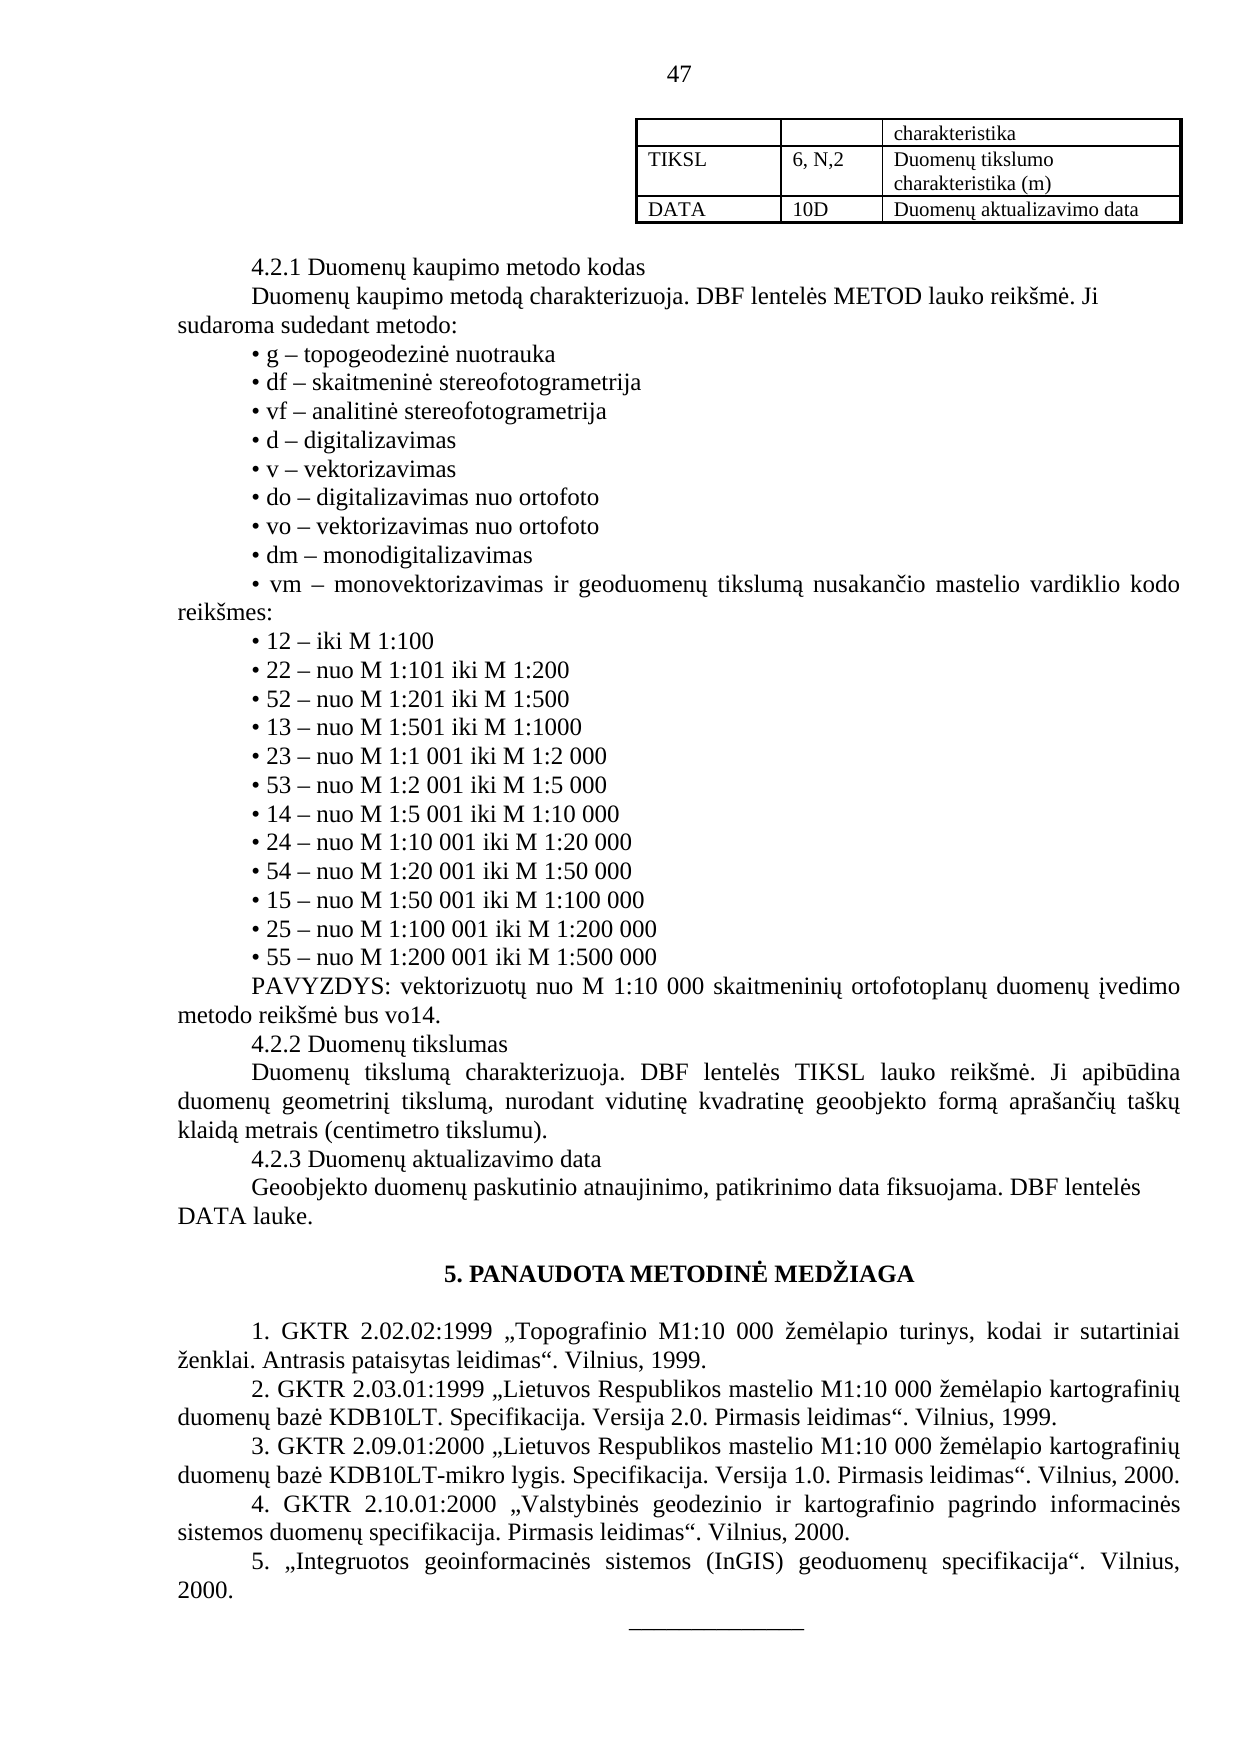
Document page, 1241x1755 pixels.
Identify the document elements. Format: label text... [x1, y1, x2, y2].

text • dm – monodigitalizavimas [177, 540, 1181, 569]
subtitle 4.2.1 Duomenų kaupimo metodo kodas [177, 252, 1181, 281]
text 5. „Integruotos geoinformacinės sistemos (InGIS) geoduomenų specifikacija“. Vilnius, 2000. [177, 1546, 1181, 1604]
table_cell [376, 118, 537, 145]
text 4. GKTR 2.10.01:2000 „Valstybinės geodezinio ir kartografinio pagrindo informacinės sistemos duomenų specifikacija. Pirmasis leidimas“. Vilnius, 2000. [177, 1489, 1181, 1546]
text • 52 – nuo M 1:201 iki M 1:500 [177, 684, 1181, 712]
table_cell [537, 145, 635, 195]
text • vf – analitinė stereofotogrametrija [177, 396, 1181, 425]
text • v – vektorizavimas [177, 454, 1181, 482]
text • vo – vektorizavimas nuo ortofoto [177, 511, 1181, 540]
table_cell DATA [638, 197, 780, 221]
subtitle 4.2.3 Duomenų aktualizavimo data [177, 1144, 1181, 1172]
text 5. Panaudota metodinė medžiaga [177, 1259, 1181, 1287]
table_cell 6, N,2 [782, 147, 882, 195]
table_cell TIKSL [638, 147, 780, 195]
text • 12 – iki M 1:100 [177, 626, 1181, 655]
text Geoobjekto duomenų paskutinio atnaujinimo, patikrinimo data fiksuojama. DBF lentelės DATA lauke. [177, 1172, 1181, 1230]
text • 14 – nuo M 1:5 001 iki M 1:10 000 [177, 799, 1181, 827]
text • d – digitalizavimas [177, 425, 1181, 454]
text 1. GKTR 2.02.02:1999 „Topografinio M1:10 000 žemėlapio turinys, kodai ir sutartiniai ženklai. Antrasis pataisytas leidimas“. Vilnius, 1999. [177, 1316, 1181, 1374]
text 3. GKTR 2.09.01:2000 „Lietuvos Respublikos mastelio M1:10 000 žemėlapio kartografinių duomenų bazė KDB10LT-mikro lygis. Specifikacija. Versija 1.0. Pirmasis leidimas“. Vilnius, 2000. [177, 1431, 1181, 1489]
table_cell [290, 145, 376, 195]
text • 53 – nuo M 1:2 001 iki M 1:5 000 [177, 770, 1181, 799]
table_cell [782, 120, 882, 145]
text • df – skaitmeninė stereofotogrametrija [177, 367, 1181, 396]
text • 15 – nuo M 1:50 001 iki M 1:100 000 [177, 885, 1181, 914]
text Duomenų tikslumą charakterizuoja. DBF lentelės TIKSL lauko reikšmė. Ji apibūdina duomenų geometrinį tikslumą, nurodant vidutinę kvadratinę geoobjekto formą aprašančių taškų klaidą metrais (centimetro tikslumu). [177, 1057, 1181, 1144]
table_cell [177, 118, 289, 145]
text • 54 – nuo M 1:20 001 iki M 1:50 000 [177, 856, 1181, 885]
text • 55 – nuo M 1:200 001 iki M 1:500 000 [177, 942, 1181, 971]
table_cell [537, 195, 635, 221]
table_cell Duomenų aktualizavimo data [883, 197, 1179, 221]
table_cell [177, 145, 289, 195]
table_cell [290, 118, 376, 145]
subtitle 4.2.2 Duomenų tikslumas [177, 1029, 1181, 1057]
text Duomenų kaupimo metodą charakterizuoja. DBF lentelės METOD lauko reikšmė. Ji sudaroma sudedant metodo: [177, 281, 1181, 339]
table_cell [177, 195, 289, 221]
text • 13 – nuo M 1:501 iki M 1:1000 [177, 712, 1181, 741]
text • vm – monovektorizavimas ir geoduomenų tikslumą nusakančio mastelio vardiklio kodo reikšmes: [177, 569, 1181, 626]
table_cell [638, 120, 780, 145]
text 2. GKTR 2.03.01:1999 „Lietuvos Respublikos mastelio M1:10 000 žemėlapio kartografinių duomenų bazė KDB10LT. Specifikacija. Versija 2.0. Pirmasis leidimas“. Vilnius, 1999. [177, 1374, 1181, 1431]
text ______________ [252, 1604, 1181, 1632]
text • g – topogeodezinė nuotrauka [177, 339, 1181, 367]
table_cell charakteristika [883, 120, 1179, 145]
text • 24 – nuo M 1:10 001 iki M 1:20 000 [177, 827, 1181, 856]
text PAVYZDYS: vektorizuotų nuo M 1:10 000 skaitmeninių ortofotoplanų duomenų įvedimo metodo reikšmė bus vo14. [177, 971, 1181, 1029]
table_cell 10D [782, 197, 882, 221]
text • 25 – nuo M 1:100 001 iki M 1:200 000 [177, 914, 1181, 942]
table_cell [290, 195, 376, 221]
text • do – digitalizavimas nuo ortofoto [177, 482, 1181, 511]
text • 22 – nuo M 1:101 iki M 1:200 [177, 655, 1181, 684]
table_cell [376, 145, 537, 195]
table_cell [537, 118, 635, 145]
text • 23 – nuo M 1:1 001 iki M 1:2 000 [177, 741, 1181, 770]
table_cell Duomenų tikslumo charakteristika (m) [883, 147, 1179, 195]
table_cell [376, 195, 537, 221]
